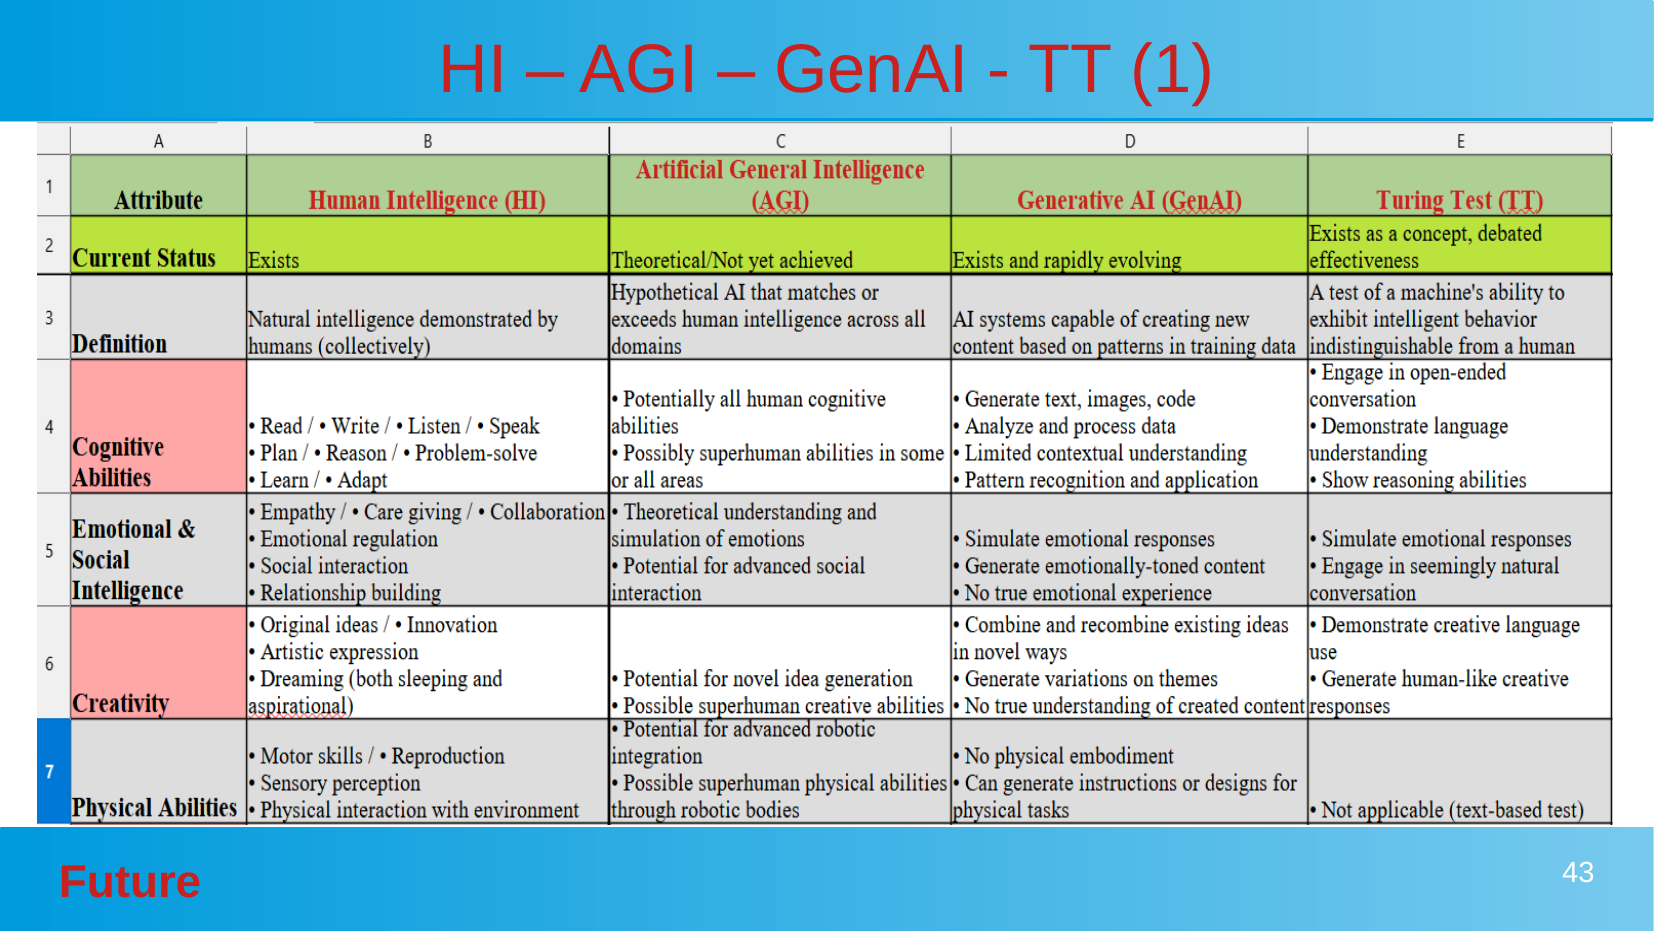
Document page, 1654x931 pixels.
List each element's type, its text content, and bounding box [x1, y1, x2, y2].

title HI – AGI – GenAI - TT (1) [59, 29, 1595, 108]
picture [37, 122, 1613, 826]
